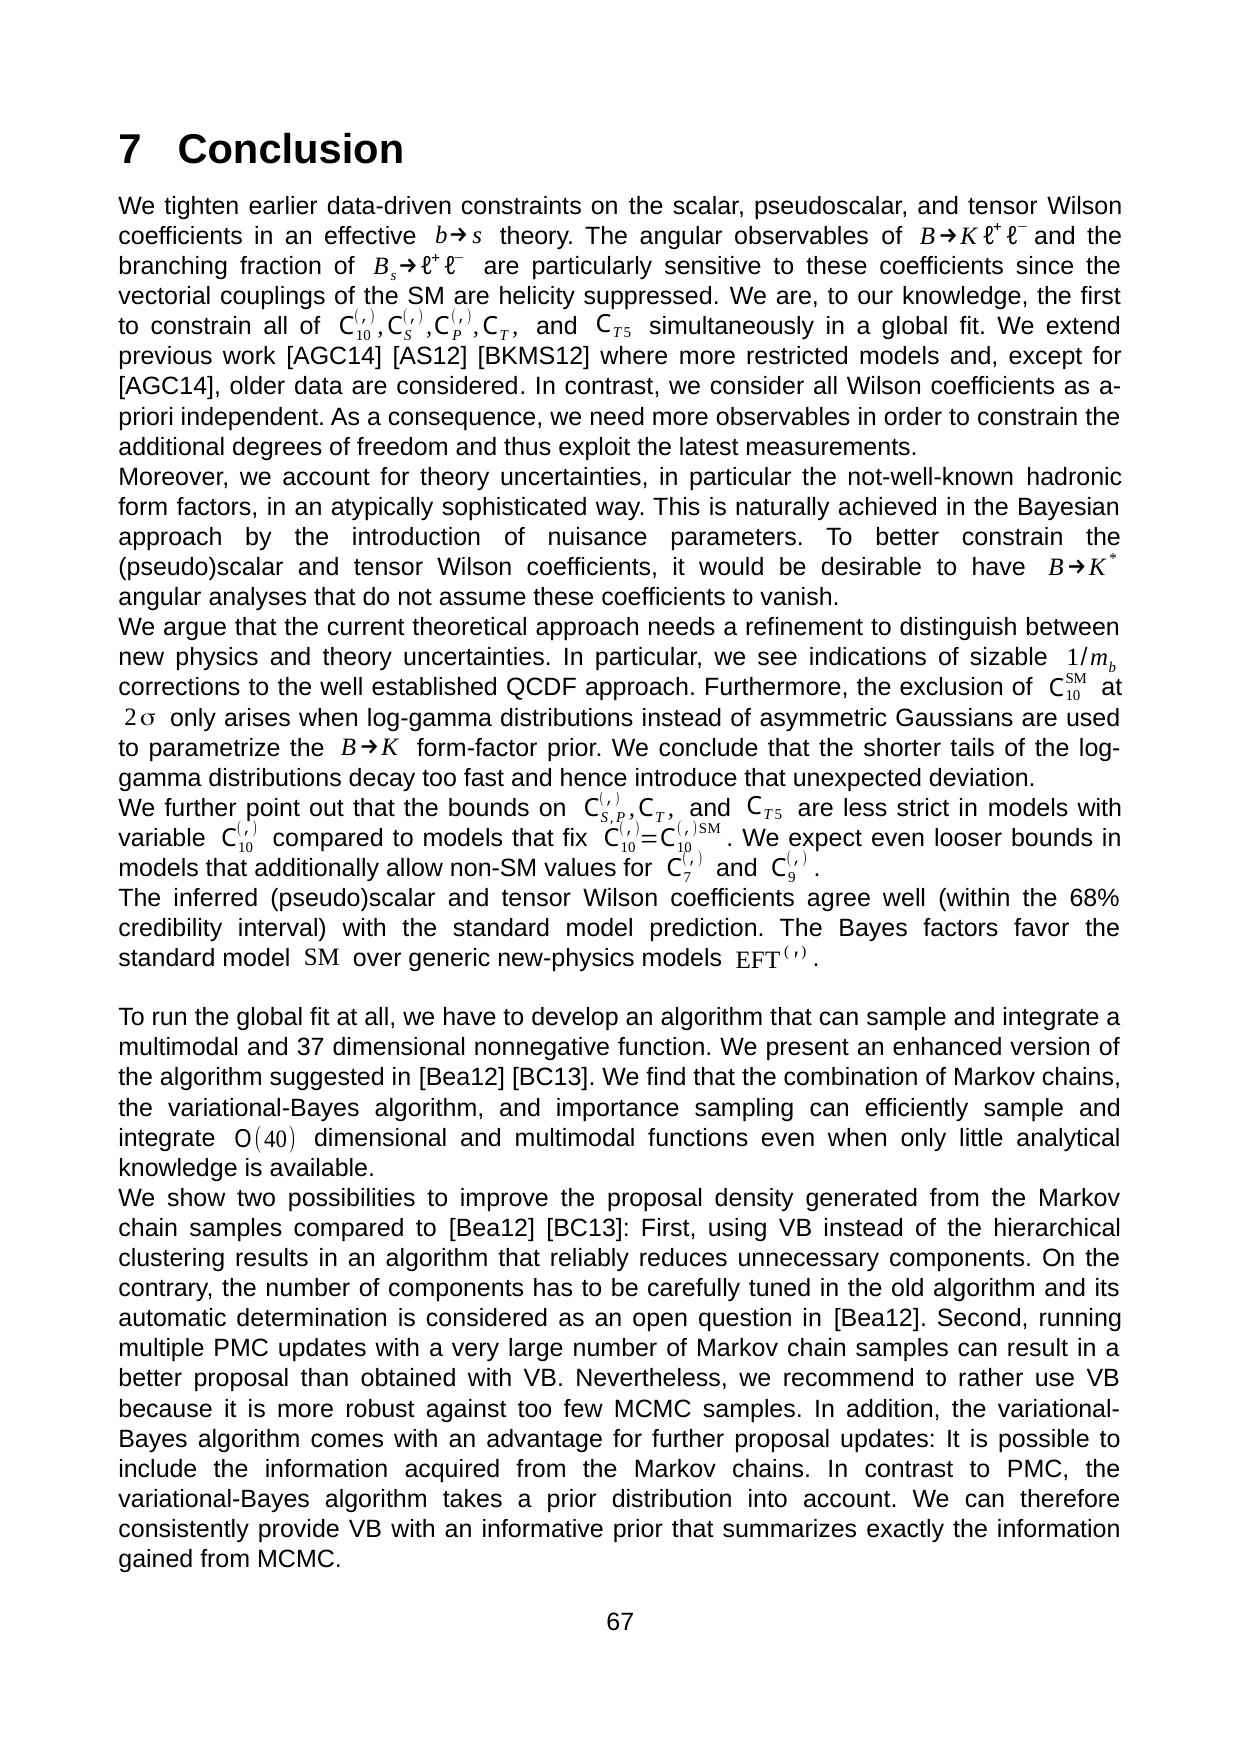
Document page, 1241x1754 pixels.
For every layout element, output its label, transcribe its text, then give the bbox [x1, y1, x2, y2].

text We show two possibilities to improve the proposal density generated from the Markov chain samples compared to [Bea12] [BC13]: First, using VB instead of the hierarchical clustering results in an algorithm that reliably reduces unnecessary components. On the contrary, the number of components has to be carefully tuned in the old algorithm and its automatic determination is considered as an open question in [Bea12]. Second, running multiple PMC updates with a very large number of Markov chain samples can result in a better proposal than obtained with VB. Nevertheless, we recommend to rather use VB because it is more robust against too few MCMC samples. In addition, the variational-Bayes algorithm comes with an advantage for further proposal updates: It is possible to include the information acquired from the Markov chains. In contrast to PMC, the variational-Bayes algorithm takes a prior distribution into account. We can therefore consistently provide VB with an informative prior that summarizes exactly the information gained from MCMC. [118, 1182, 1122, 1573]
text We further point out that the bounds on and are less strict in models with variable compared to models that fix . We expect even looser bounds in models that additionally allow non-SM values for and . [118, 792, 1122, 882]
text The inferred (pseudo)scalar and tensor Wilson coefficients agree well (within the 68% credibility interval) with the standard model prediction. The Bayes factors favor the standard model over generic new-physics models . [118, 882, 1122, 973]
text To run the global fit at all, we have to develop an algorithm that can sample and integrate a multimodal and 37 dimensional nonnegative function. We present an enhanced version of the algorithm suggested in [Bea12] [BC13]. We find that the combination of Markov chains, the variational-Bayes algorithm, and importance sampling can efficiently sample and integrate dimensional and multimodal functions even when only little analytical knowledge is available. [118, 1002, 1122, 1182]
subtitle Conclusion [118, 124, 1122, 172]
text We argue that the current theoretical approach needs a refinement to distinguish between new physics and theory uncertainties. In particular, we see indications of sizable corrections to the well established QCDF approach. Furthermore, the exclusion of at only arises when log-gamma distributions instead of asymmetric Gaussians are used to parametrize the form-factor prior. We conclude that the shorter tails of the log-gamma distributions decay too fast and hence introduce that unexpected deviation. [118, 612, 1122, 792]
text We tighten earlier data-driven constraints on the scalar, pseudoscalar, and tensor Wilson coefficients in an effective theory. The angular observables of and the branching fraction of are particularly sensitive to these coefficients since the vectorial couplings of the SM are helicity suppressed. We are, to our knowledge, the first to constrain all of and simultaneously in a global fit. We extend previous work [AGC14] [AS12] [BKMS12] where more restricted models and, except for [AGC14], older data are considered. In contrast, we consider all Wilson coefficients as a-priori independent. As a consequence, we need more observables in order to constrain the additional degrees of freedom and thus exploit the latest measurements. [118, 190, 1122, 461]
text Moreover, we account for theory uncertainties, in particular the not-well-known hadronic form factors, in an atypically sophisticated way. This is naturally achieved in the Bayesian approach by the introduction of nuisance parameters. To better constrain the (pseudo)scalar and tensor Wilson coefficients, it would be desirable to have angular analyses that do not assume these coefficients to vanish. [118, 461, 1122, 612]
